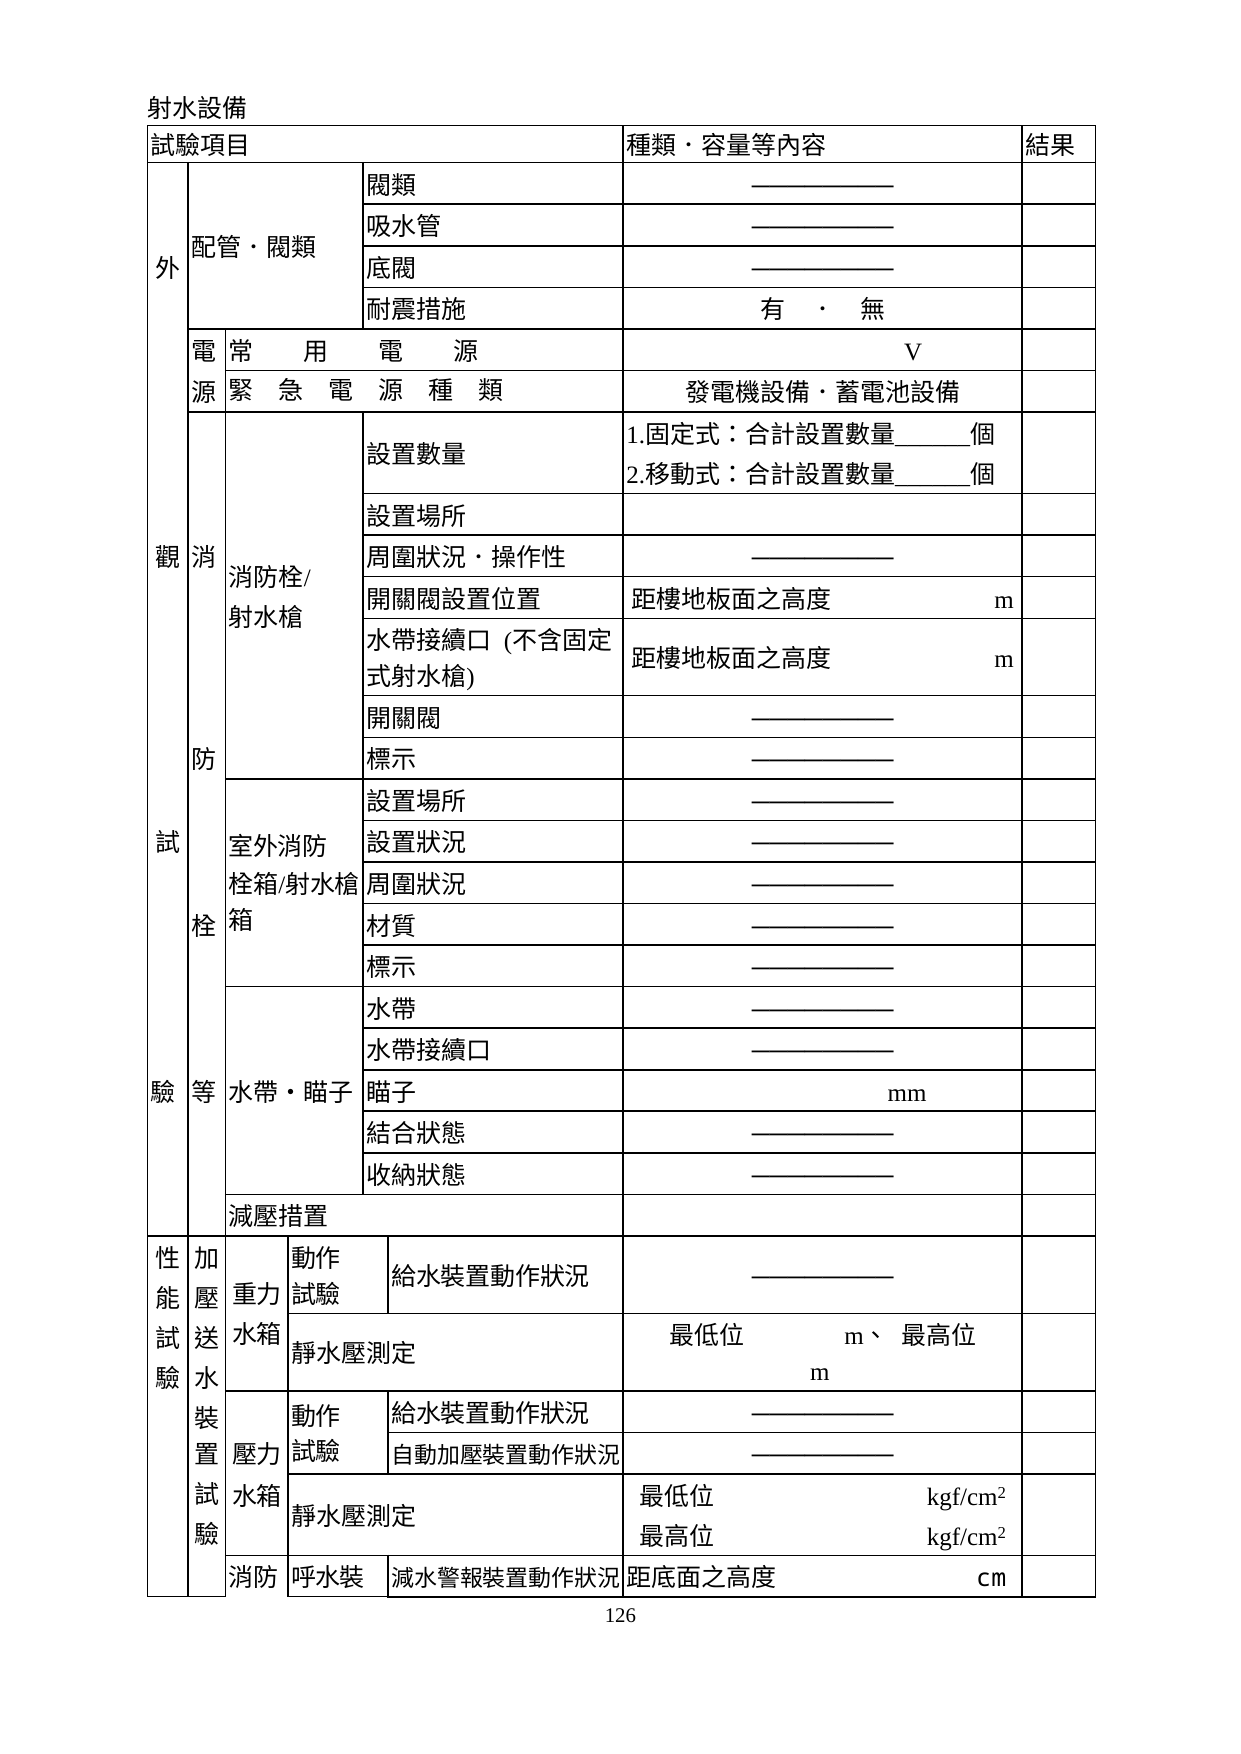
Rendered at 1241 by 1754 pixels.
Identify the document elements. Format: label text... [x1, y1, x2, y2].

table_cell [189, 1110, 225, 1152]
table_cell 性 能 試 驗 [148, 1237, 187, 1596]
table_cell 設置數量 [364, 413, 622, 493]
table_cell 底閥 [364, 247, 622, 286]
table_cell 收納狀態 [364, 1154, 622, 1193]
table_cell 周圍狀況 [364, 863, 622, 903]
table_cell 呼水裝 [289, 1556, 387, 1596]
table_cell ──────── [624, 780, 1021, 819]
table_cell [148, 1110, 187, 1152]
table_cell [148, 163, 187, 203]
table_cell [1023, 163, 1095, 203]
table_cell [148, 328, 187, 369]
table_cell [189, 618, 225, 695]
table_header 結果 [1023, 126, 1095, 162]
table_cell [226, 1152, 362, 1193]
table_cell ──────── [624, 987, 1021, 1027]
table_cell 結合狀態 [364, 1112, 622, 1152]
table_cell [148, 493, 187, 534]
table_cell [1023, 1029, 1095, 1069]
table_cell ──────── [624, 1433, 1021, 1473]
table_cell [1023, 987, 1095, 1027]
table_cell 周圍狀況．操作性 [364, 536, 622, 576]
table_cell [1023, 1195, 1095, 1235]
table_cell [1023, 1112, 1095, 1152]
table_cell [189, 413, 225, 493]
table_cell ──────── [624, 1237, 1021, 1312]
table_cell 自動加壓裝置動作狀況 [389, 1433, 622, 1473]
table_cell [148, 1027, 187, 1069]
table_cell 吸水管 [364, 205, 622, 245]
table_cell 源 [189, 370, 225, 411]
table_cell 設置狀況 [364, 821, 622, 861]
table_cell [148, 736, 187, 778]
table_cell ──────── [624, 1154, 1021, 1193]
table_cell 水帶接續口 [364, 1029, 622, 1069]
table_cell [1023, 1475, 1095, 1554]
table_cell 室外消防 栓箱/射水槍箱 [226, 780, 362, 986]
table_cell 1.固定式：合計設置數量______個 2.移動式：合計設置數量______個 [624, 413, 1021, 493]
table_cell [148, 618, 187, 695]
table_cell 標示 [364, 946, 622, 986]
table_cell ──────── [624, 1112, 1021, 1152]
table_cell [1023, 536, 1095, 576]
table_cell [148, 286, 187, 328]
table_cell 標示 [364, 738, 622, 778]
table_cell [1023, 494, 1095, 534]
table_cell 消 [189, 534, 225, 576]
table_cell [624, 494, 1021, 534]
table_cell [1023, 205, 1095, 245]
table_cell 動作 試驗 [289, 1237, 387, 1312]
table_cell ──────── [624, 205, 1021, 245]
table_cell 減壓措置 [226, 1195, 622, 1235]
table_cell [1023, 1237, 1095, 1312]
table_cell [189, 820, 225, 861]
table_cell [1023, 821, 1095, 861]
table_cell 加 壓 送 水 裝置 試 驗 [189, 1237, 225, 1596]
table_cell [226, 1027, 362, 1069]
table_cell 外 [148, 245, 187, 286]
table_header 試驗項目 [148, 126, 622, 162]
table_cell 靜水壓測定 [289, 1475, 622, 1554]
table_cell 距樓地板面之高度 m [624, 619, 1021, 695]
table_cell 減水警報裝置動作狀況 [389, 1556, 622, 1596]
table_cell ──────── [624, 696, 1021, 736]
table_cell [1023, 330, 1095, 369]
table_cell 驗 [148, 1069, 187, 1110]
table_cell ──────── [624, 904, 1021, 944]
table_cell [189, 861, 225, 903]
table_cell 等 [189, 1069, 225, 1110]
table_cell 靜水壓測定 [289, 1314, 622, 1390]
table_cell 耐震措施 [364, 288, 622, 328]
table_cell 防 [189, 736, 225, 778]
table_cell ──────── [624, 821, 1021, 861]
table_cell 配管．閥類 [189, 163, 362, 328]
table_cell [1023, 863, 1095, 903]
table_cell 水帶 [364, 987, 622, 1027]
table_cell [189, 778, 225, 819]
table_cell 設置場所 [364, 494, 622, 534]
table_cell ──────── [624, 738, 1021, 778]
table_cell 水帶接續口 (不含固定式射水槍) [364, 619, 622, 695]
table_header 種類．容量等內容 [624, 126, 1021, 162]
table_cell [148, 370, 187, 411]
table_cell [1023, 1556, 1095, 1596]
table_cell [1023, 904, 1095, 944]
table_cell ──────── [624, 163, 1021, 203]
table_cell [148, 411, 187, 493]
table_cell [1023, 946, 1095, 986]
table_cell [189, 1152, 225, 1193]
table_cell ──────── [624, 946, 1021, 986]
table_cell 電 [189, 330, 225, 369]
table_cell 閥類 [364, 163, 622, 203]
table_cell 給水裝置動作狀況 [389, 1237, 622, 1312]
table_cell [148, 861, 187, 903]
table_cell ──────── [624, 536, 1021, 576]
table_cell ──────── [624, 863, 1021, 903]
table_cell [189, 576, 225, 617]
table_cell 給水裝置動作狀況 [389, 1392, 622, 1431]
table_cell [189, 944, 225, 986]
table_cell [148, 944, 187, 986]
table_cell 常 用 電 源 [226, 330, 622, 369]
table_cell 距底面之高度 cm [624, 1556, 1021, 1596]
text 射水設備 [148, 89, 1092, 125]
table_cell [1023, 1154, 1095, 1193]
table_cell [226, 987, 362, 1027]
table_cell ──────── [624, 1029, 1021, 1069]
table_cell 距樓地板面之高度 m [624, 577, 1021, 617]
table_cell [148, 778, 187, 819]
table_cell 重力 水箱 [226, 1237, 287, 1390]
table_cell 水帶‧瞄子 [226, 1069, 362, 1110]
table_cell [148, 203, 187, 245]
table_cell [1023, 577, 1095, 617]
table_cell ──────── [624, 1392, 1021, 1431]
table_cell 材質 [364, 904, 622, 944]
table_cell [189, 695, 225, 736]
table_cell [189, 493, 225, 534]
table_cell [1023, 413, 1095, 493]
table_cell 觀 [148, 534, 187, 576]
table_cell [148, 695, 187, 736]
table_cell [1023, 619, 1095, 695]
table_cell [1023, 1071, 1095, 1110]
table_cell 緊 急 電 源 種 類 [226, 371, 622, 411]
table_cell V [624, 330, 1021, 369]
table_cell [624, 1195, 1021, 1235]
table_cell [189, 1027, 225, 1069]
table_cell [189, 1194, 225, 1235]
table_cell [148, 1152, 187, 1193]
table_cell 消防栓/ 射水槍 [226, 413, 362, 778]
table_cell 設置場所 [364, 780, 622, 819]
table_cell mm [624, 1071, 1021, 1110]
table_cell 栓 [189, 903, 225, 944]
table_cell [226, 1392, 287, 1431]
table_cell [1023, 371, 1095, 411]
table_cell [1023, 247, 1095, 286]
table_cell [226, 1110, 362, 1152]
table_cell [148, 576, 187, 617]
table_cell [1023, 1314, 1095, 1390]
table_cell [189, 986, 225, 1027]
table_cell [1023, 780, 1095, 819]
table_cell 最低位 m、 最高位 m [624, 1314, 1021, 1390]
table_cell ──────── [624, 247, 1021, 286]
table_cell [148, 903, 187, 944]
table_cell [1023, 738, 1095, 778]
table_cell 開關閥設置位置 [364, 577, 622, 617]
table_cell 壓力 [226, 1431, 287, 1473]
table_cell [1023, 1392, 1095, 1431]
table_cell 瞄子 [364, 1071, 622, 1110]
table_cell [1023, 288, 1095, 328]
table_cell 試 [148, 820, 187, 861]
table_cell [1023, 696, 1095, 736]
table_cell 最低位 kgf/cm2 最高位 kgf/cm2 [624, 1475, 1021, 1554]
table_cell 開關閥 [364, 696, 622, 736]
table_cell 消防 [226, 1556, 287, 1596]
table_cell [148, 1194, 187, 1235]
table_cell [1023, 1433, 1095, 1473]
table_cell 水箱 [226, 1473, 287, 1554]
table_cell 有 ． 無 [624, 288, 1021, 328]
table_cell 動作 試驗 [289, 1392, 387, 1473]
table_cell [148, 986, 187, 1027]
table_cell 發電機設備．蓄電池設備 [624, 371, 1021, 411]
